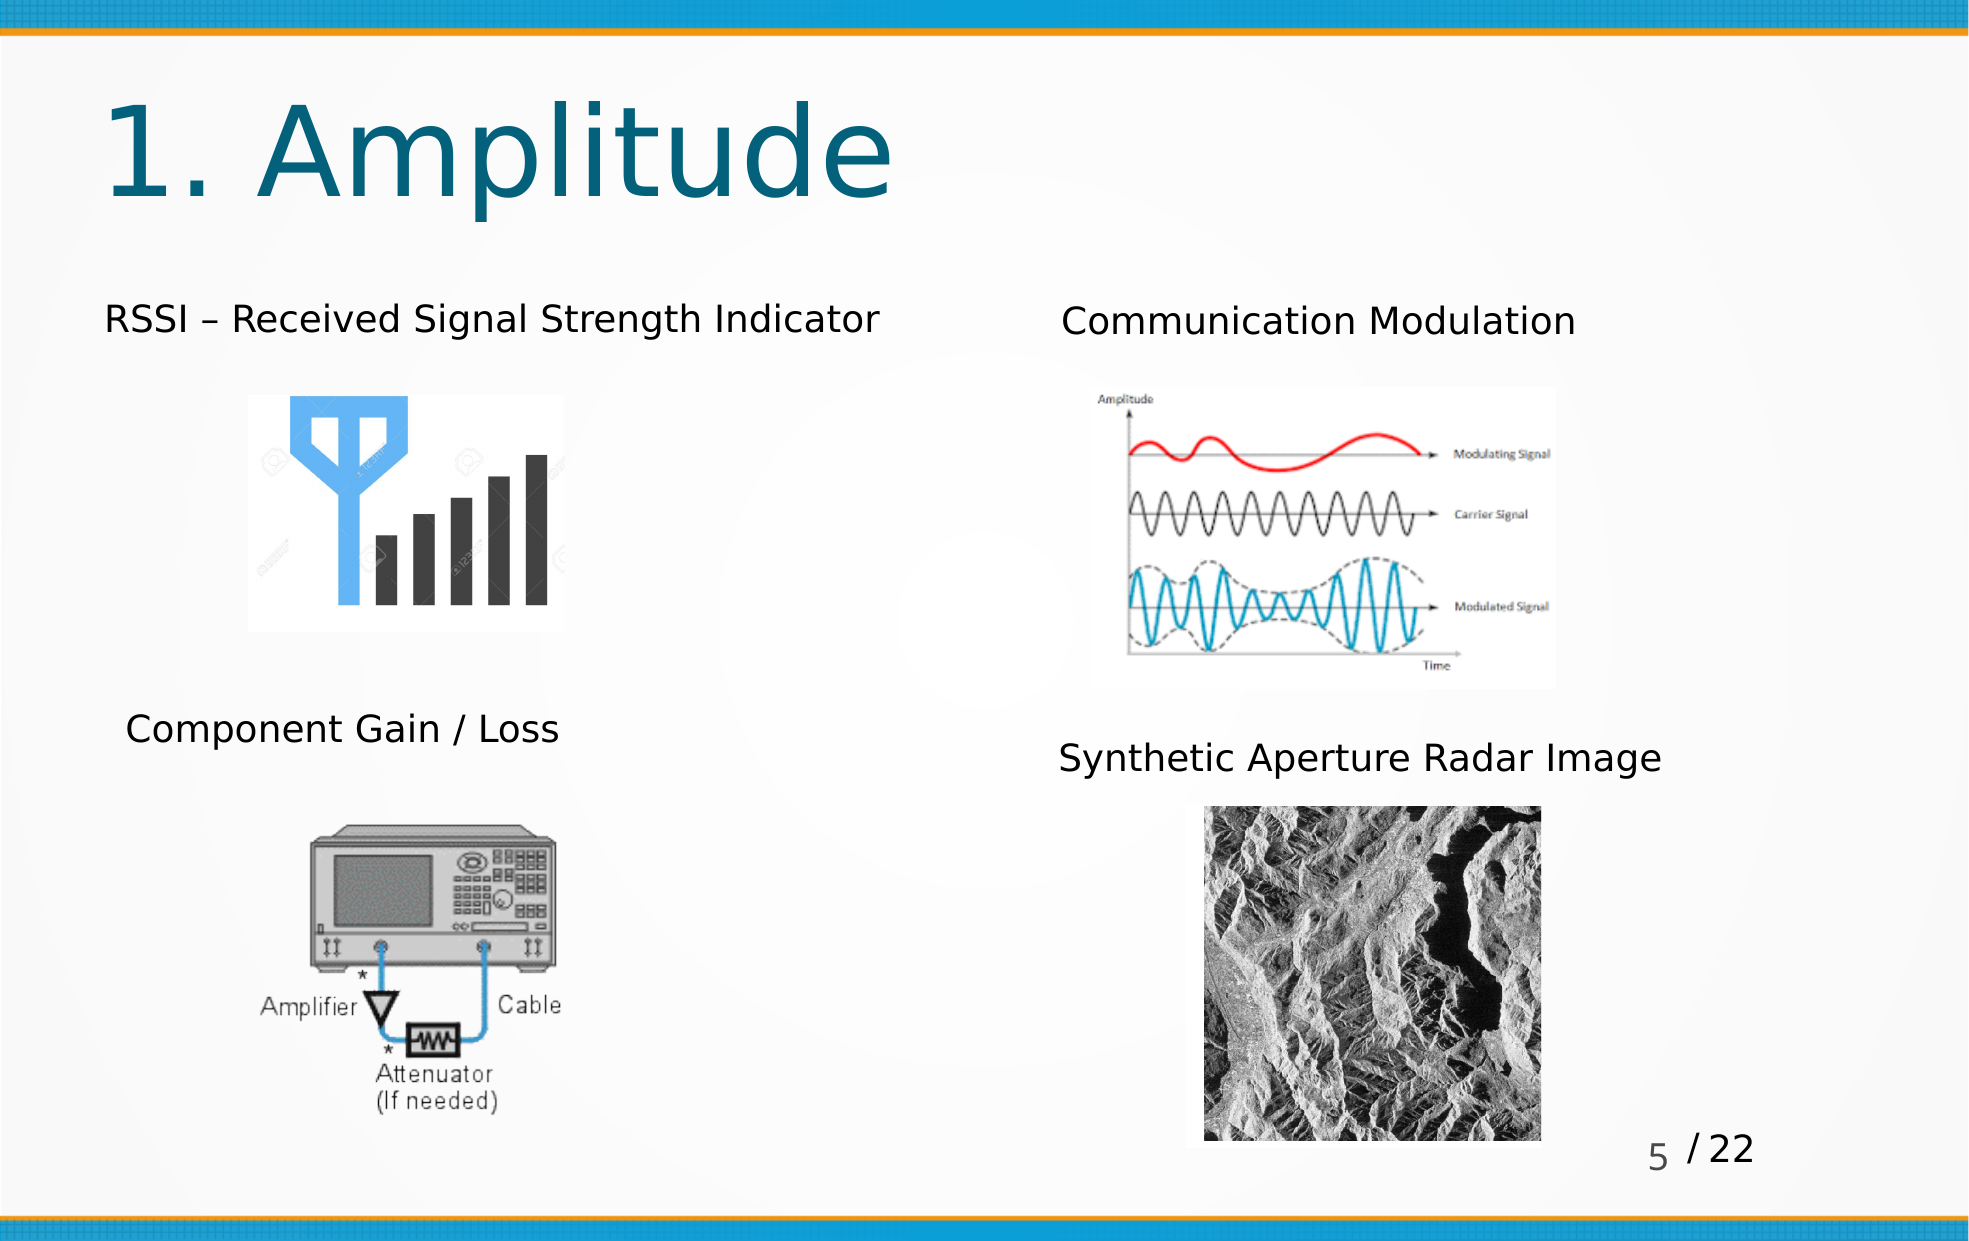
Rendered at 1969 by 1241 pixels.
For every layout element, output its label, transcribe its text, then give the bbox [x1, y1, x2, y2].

text_box RSSI – Received Signal Strength Indicator [98, 256, 964, 384]
picture [0, 0, 1969, 1241]
text_box Communication Modulation [1055, 258, 1650, 386]
text_box Synthetic Aperture Radar Image [1052, 694, 1826, 822]
title 1. Amplitude [98, 49, 1870, 257]
text_box Component Gain / Loss [119, 665, 600, 793]
